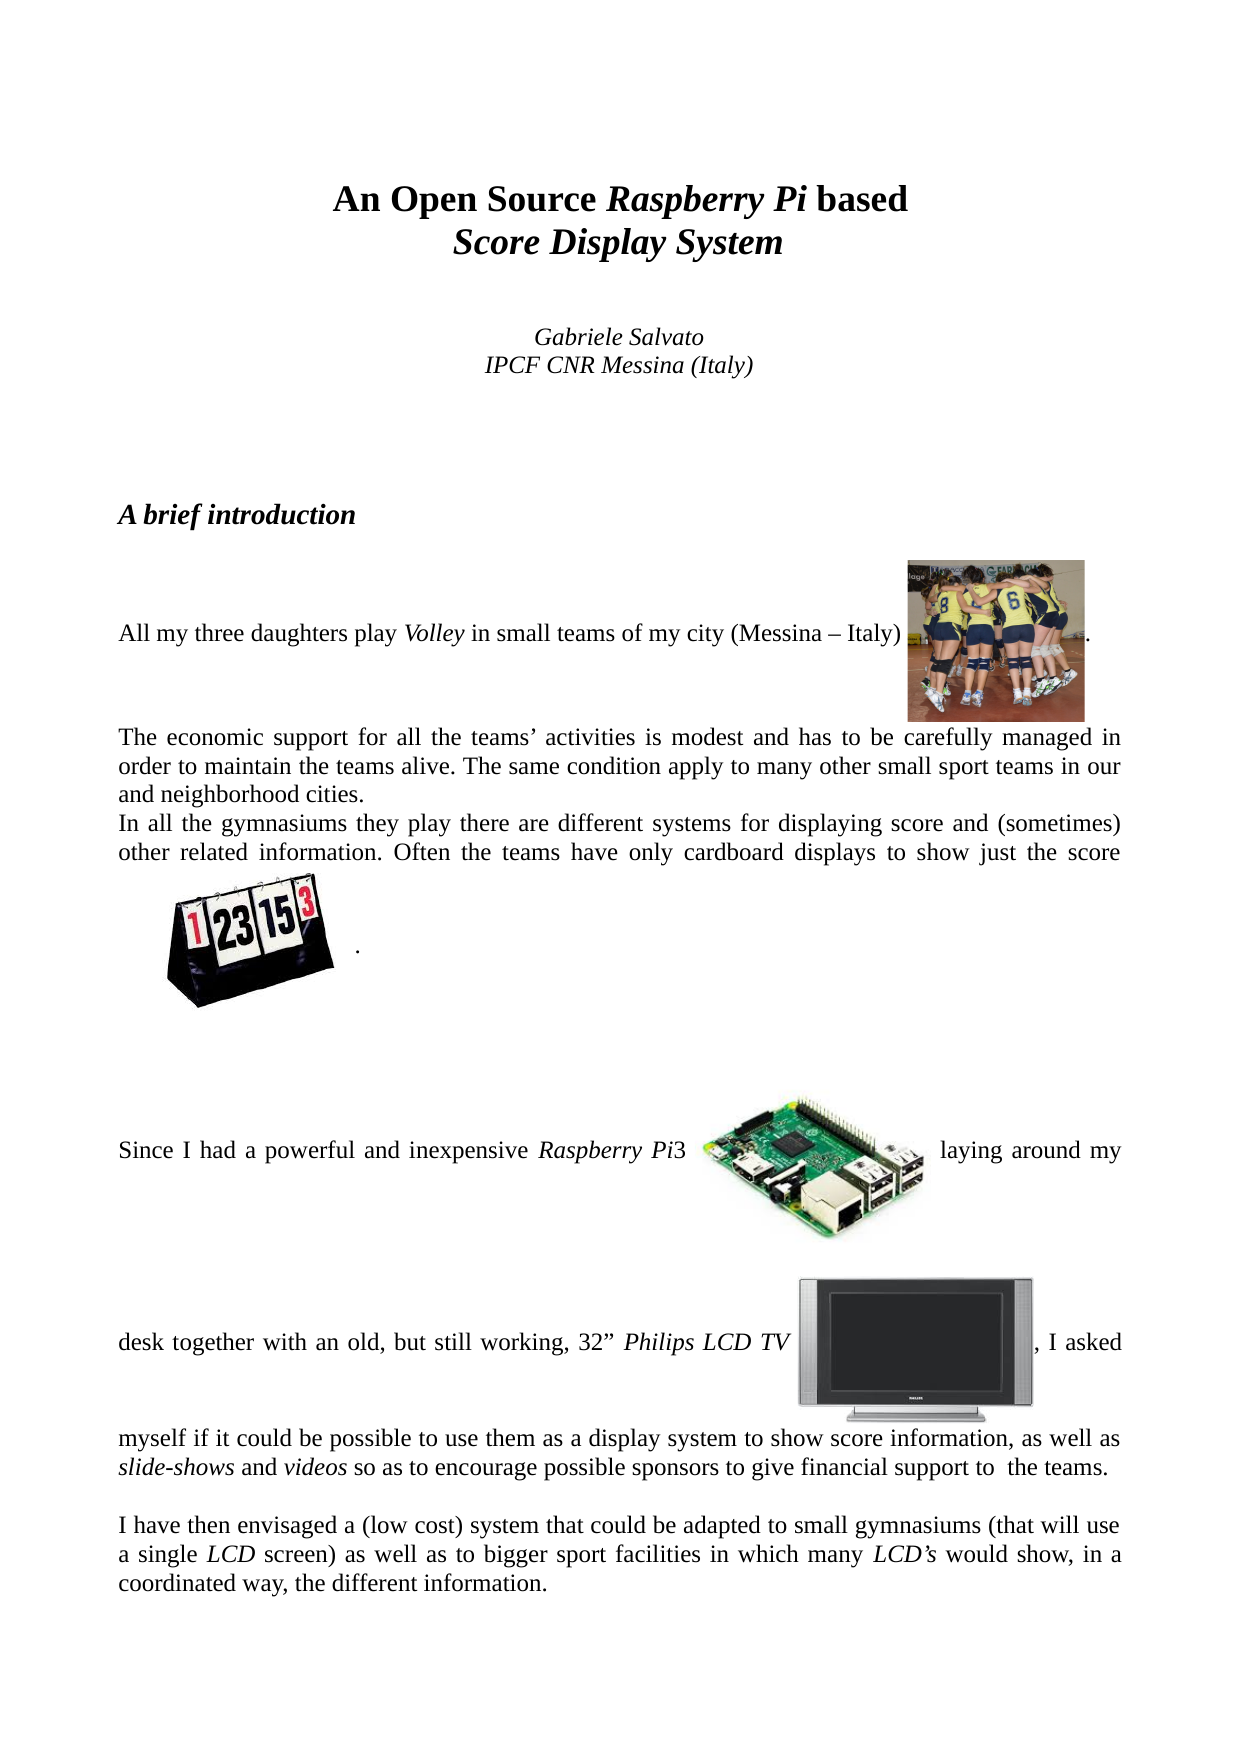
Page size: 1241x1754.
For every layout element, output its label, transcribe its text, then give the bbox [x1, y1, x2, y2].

text In all the gymnasiums they play there are different systems for displaying score and (sometimes) other related information. Often the teams have only cardboard displays to show just the score . [118, 808, 1122, 1041]
text IPCF CNR Messina (Italy) [118, 350, 1122, 379]
text Score Display System [118, 219, 1122, 263]
text I have then envisaged a (low cost) system that could be adapted to small gymnasiums (that will use a single LCD screen) as well as to bigger sport facilities in which many LCD’s would show, in a coordinated way, the different information. [118, 1510, 1122, 1597]
text All my three daughters play Volley in small teams of my city (Messina – Italy) [118, 560, 937, 722]
picture [118, 865, 355, 1041]
text Since I had a powerful and inexpensive Raspberry Pi3 laying around my desk together with an old, but still working, 32” Philips LCD TV , I asked myself if it could be possible to use them as a display system to show score information, as well as slide-shows and videos so as to encourage possible sponsors to give financial support to the teams. [118, 1041, 1122, 1481]
text The economic support for all the teams’ activities is modest and has to be carefully managed in order to maintain the teams alive. The same condition apply to many other small sport teams in our and neighborhood cities. [118, 722, 1122, 808]
picture [694, 1040, 1034, 1424]
picture [937, 560, 993, 722]
text An Open Source Raspberry Pi based [118, 176, 1122, 219]
text Gabriele Salvato [118, 322, 1122, 350]
text . [993, 560, 1122, 722]
text A brief introduction [118, 497, 1122, 531]
